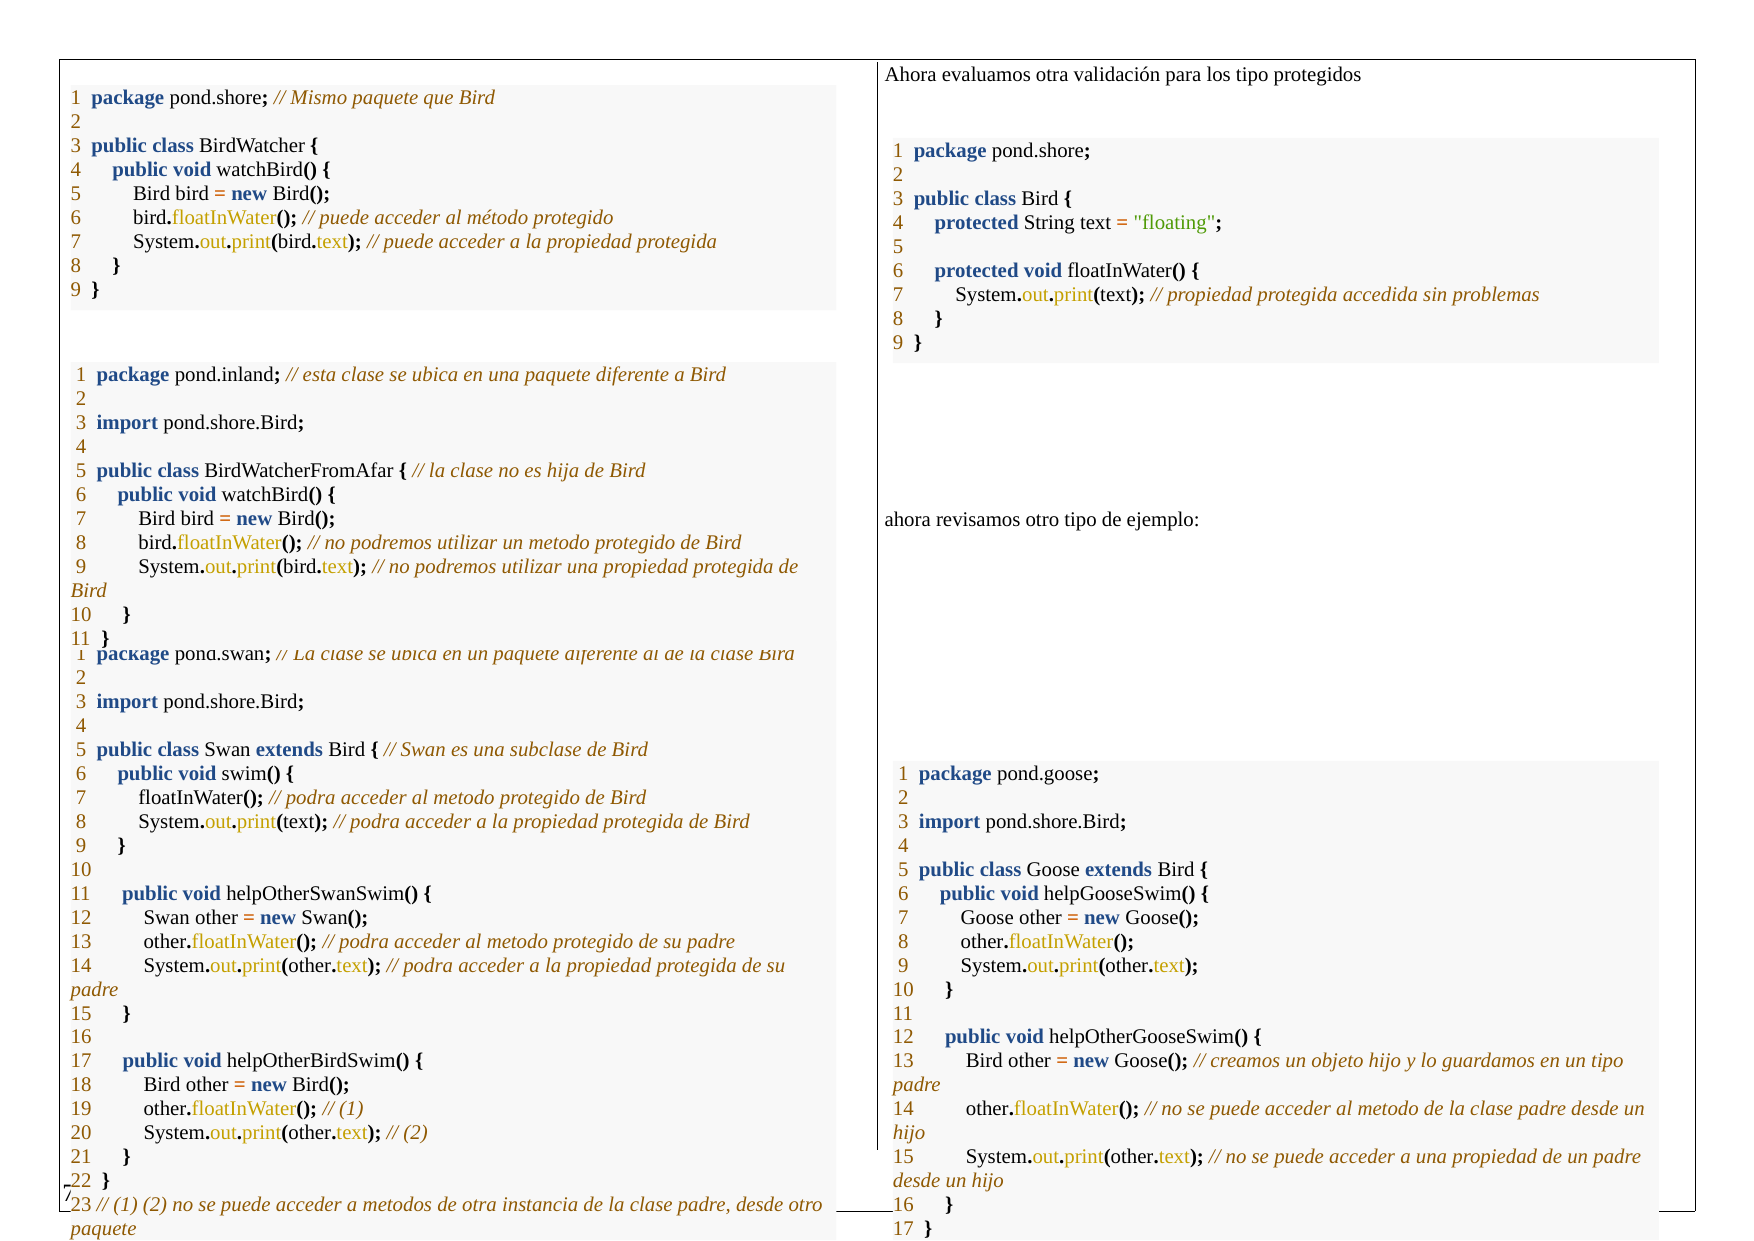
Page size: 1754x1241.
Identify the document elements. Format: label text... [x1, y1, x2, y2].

text ahora revisamos otro tipo de ejemplo: [884, 507, 1692, 531]
text Ahora evaluamos otra validación para los tipo protegidos [884, 62, 1692, 86]
